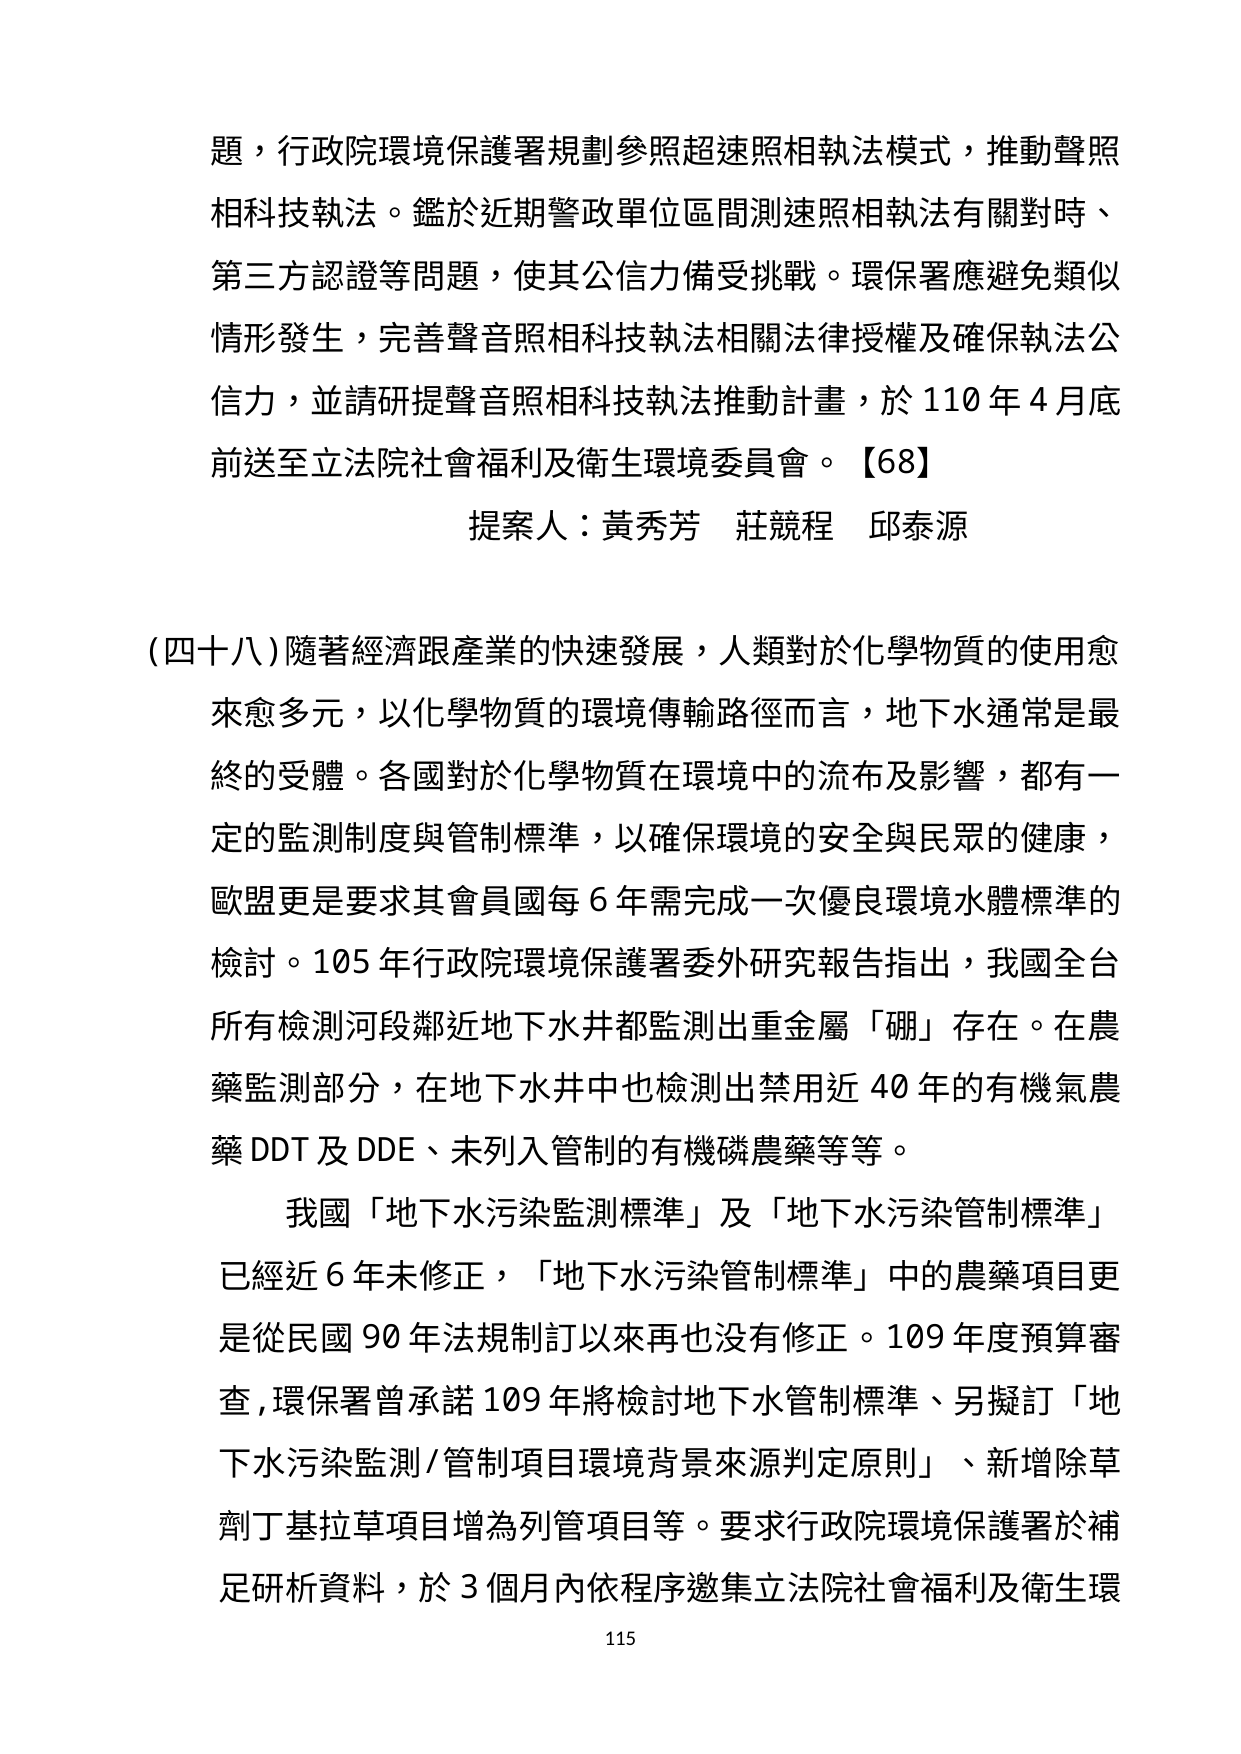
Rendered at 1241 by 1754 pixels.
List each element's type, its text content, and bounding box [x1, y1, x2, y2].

text 我國「地下水污染監測標準」及「地下水污染管制標準」已經近6年未修正，「地下水污染管制標準」中的農藥項目更是從民國90年法規制訂以來再也没有修正。109年度預算審查,環保署曾承諾109年將檢討地下水管制標準、另擬訂「地下水污染監測/管制項目環境背景來源判定原則」、新增除草劑丁基拉草項目增為列管項目等。要求行政院環境保護署於補足研析資料，於3個月內依程序邀集立法院社會福利及衛生環 [218, 1169, 1122, 1607]
text (四十八)隨著經濟跟產業的快速發展，人類對於化學物質的使用愈來愈多元，以化學物質的環境傳輸路徑而言，地下水通常是最終的受體。各國對於化學物質在環境中的流布及影響，都有一定的監測制度與管制標準，以確保環境的安全與民眾的健康，歐盟更是要求其會員國每6年需完成一次優良環境水體標準的檢討。105年行政院環境保護署委外研究報告指出，我國全台所有檢測河段鄰近地下水井都監測出重金屬「硼」存在。在農藥監測部分，在地下水井中也檢測出禁用近40年的有機氣農藥DDT及DDE、未列入管制的有機磷農藥等等。 [143, 607, 1122, 1169]
text 題，行政院環境保護署規劃參照超速照相執法模式，推動聲照相科技執法。鑑於近期警政單位區間測速照相執法有關對時、第三方認證等問題，使其公信力備受挑戰。環保署應避免類似情形發生，完善聲音照相科技執法相關法律授權及確保執法公信力，並請研提聲音照相科技執法推動計畫，於110年4月底前送至立法院社會福利及衛生環境委員會。【68】 [143, 107, 1122, 482]
text 提案人：黃秀芳 莊競程 邱泰源 [468, 482, 1122, 544]
